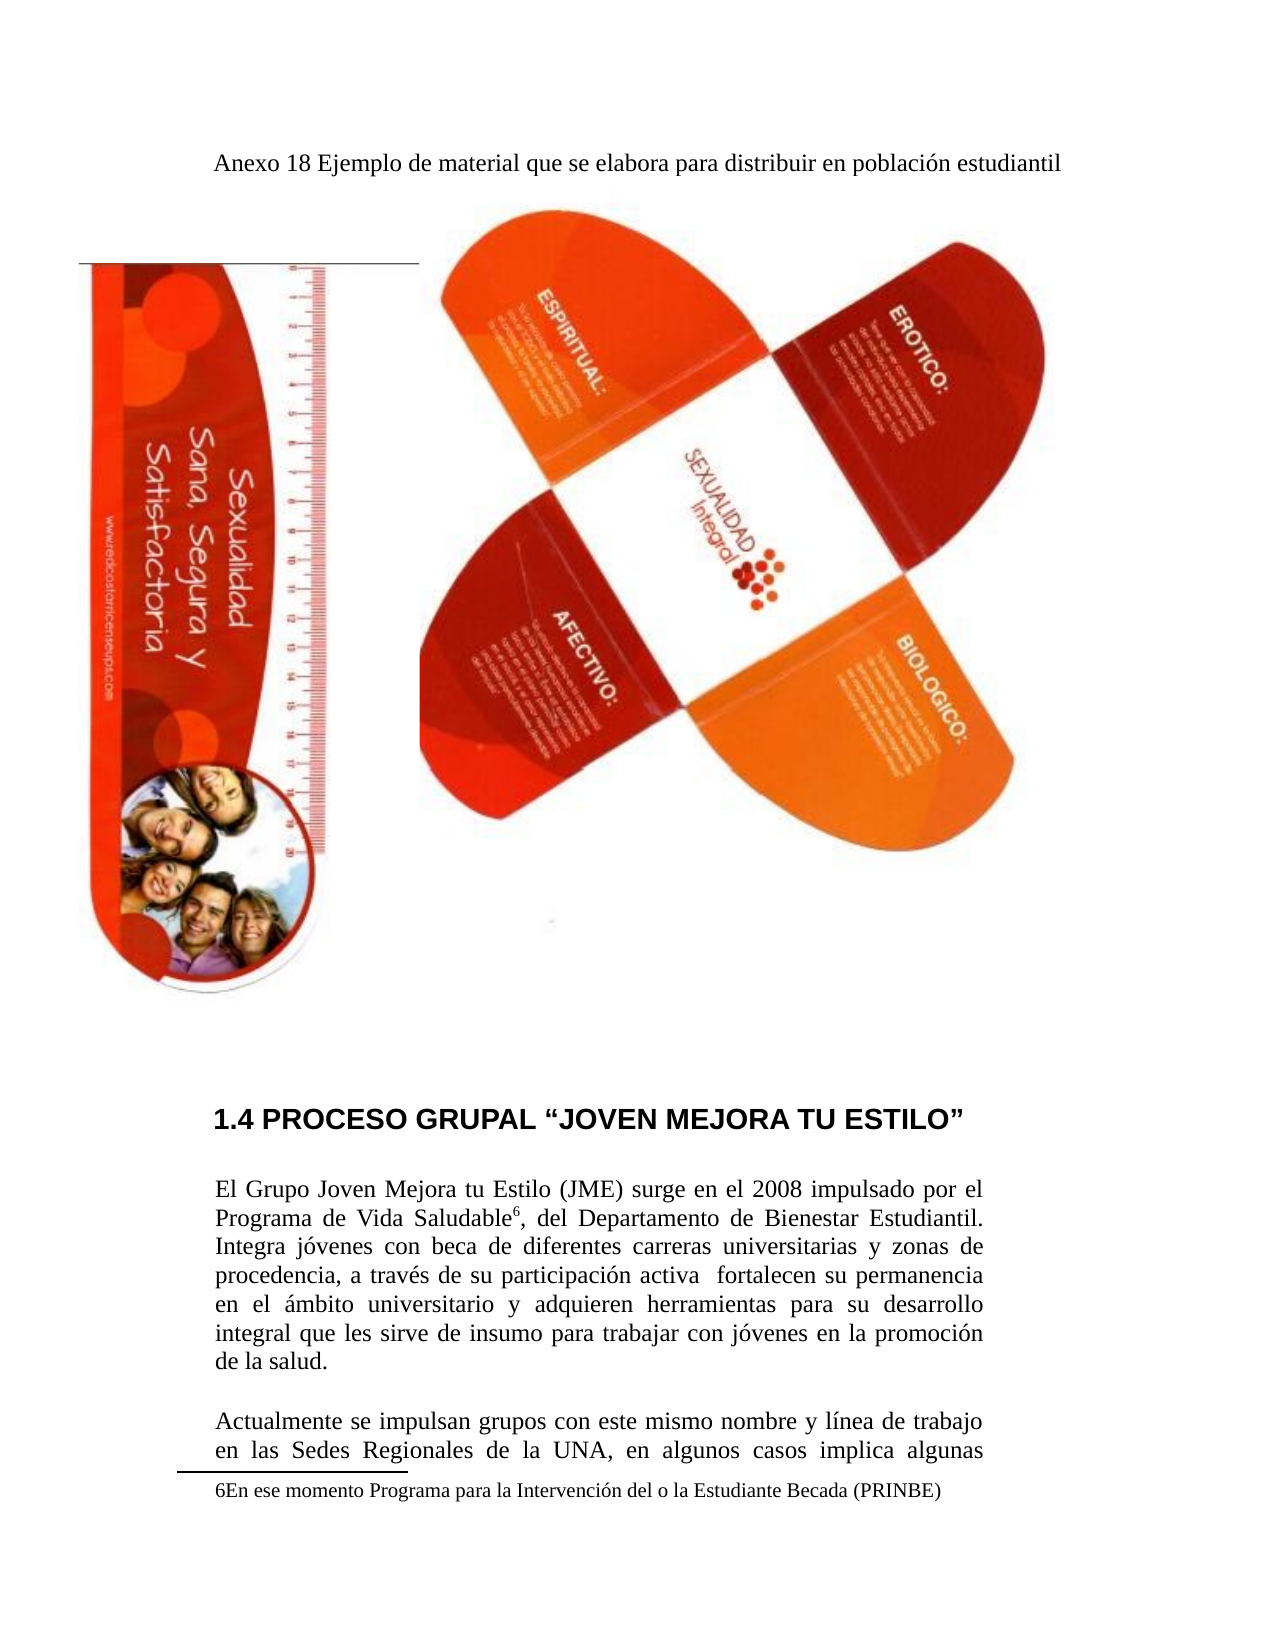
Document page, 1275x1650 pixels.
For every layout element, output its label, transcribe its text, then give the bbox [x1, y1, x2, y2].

subtitle Anexo 18 Ejemplo de material que se elabora para distribuir en población estudiantil [213, 148, 1098, 176]
text Actualmente se impulsan grupos con este mismo nombre y línea de trabajo en las Sedes Regionales de la UNA, en algunos casos implica algunas [215, 1406, 984, 1463]
subtitle 1.4 PROCESO GRUPAL “JOVEN MEJORA TU ESTILO” [213, 1102, 1098, 1136]
text El Grupo Joven Mejora tu Estilo (JME) surge en el 2008 impulsado por el Programa de Vida Saludable, del Departamento de Bienestar Estudiantil. Integra jóvenes con beca de diferentes carreras universitarias y zonas de procedencia, a través de su participación activa fortalecen su permanencia en el ámbito universitario y adquieren herramientas para su desarrollo integral que les sirve de insumo para trabajar con jóvenes en la promoción de la salud. [215, 1174, 984, 1375]
picture [78, 176, 1093, 1014]
text En ese momento Programa para la Intervención del o la Estudiante Becada (PRINBE) [215, 1478, 1098, 1502]
